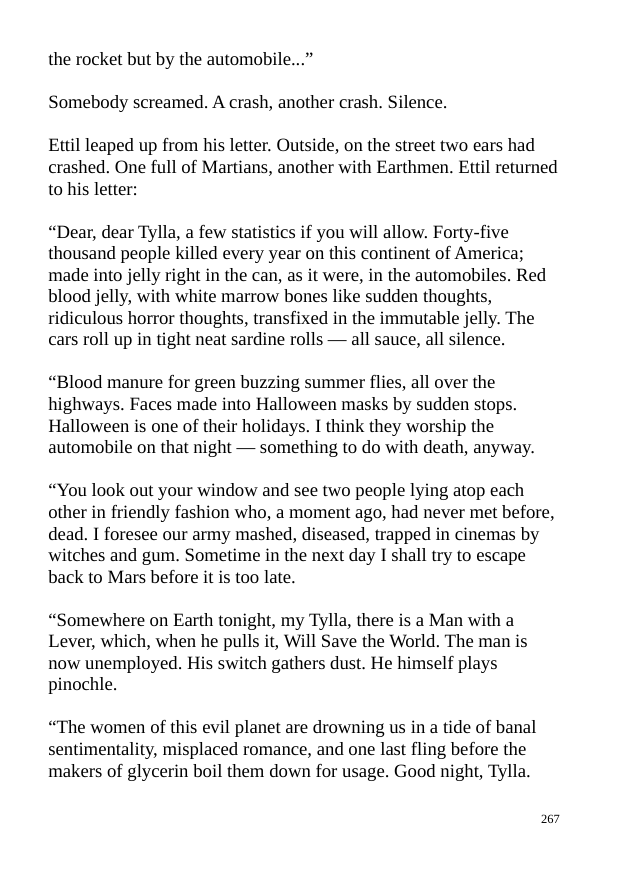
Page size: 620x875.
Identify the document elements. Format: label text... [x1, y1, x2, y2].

text the rocket but by the automobile...” Somebody screamed. A crash, another crash. Silence. Ettil leaped up from his letter. Outside, on the street two ears had crashed. One full of Martians, another with Earthmen. Ettil returned to his letter: “Dear, dear Tylla, a few statistics if you will allow. Forty-five thousand people killed every year on this continent of America; made into jelly right in the can, as it were, in the automobiles. Red blood jelly, with white marrow bones like sudden thoughts, ridiculous horror thoughts, transfixed in the immutable jelly. The cars roll up in tight neat sardine rolls — all sauce, all silence. “Blood manure for green buzzing summer flies, all over the highways. Faces made into Halloween masks by sudden stops. Halloween is one of their holidays. I think they worship the automobile on that night — something to do with death, anyway. “You look out your window and see two people lying atop each other in friendly fashion who, a moment ago, had never met before, dead. I foresee our army mashed, diseased, trapped in cinemas by witches and gum. Sometime in the next day I shall try to escape back to Mars before it is too late. “Somewhere on Earth tonight, my Tylla, there is a Man with a Lever, which, when he pulls it, Will Save the World. The man is now unemployed. His switch gathers dust. He himself plays pinochle. “The women of this evil planet are drowning us in a tide of banal sentimentality, misplaced romance, and one last fling before the makers of glycerin boil them down for usage. Good night, Tylla. [48, 48, 559, 781]
